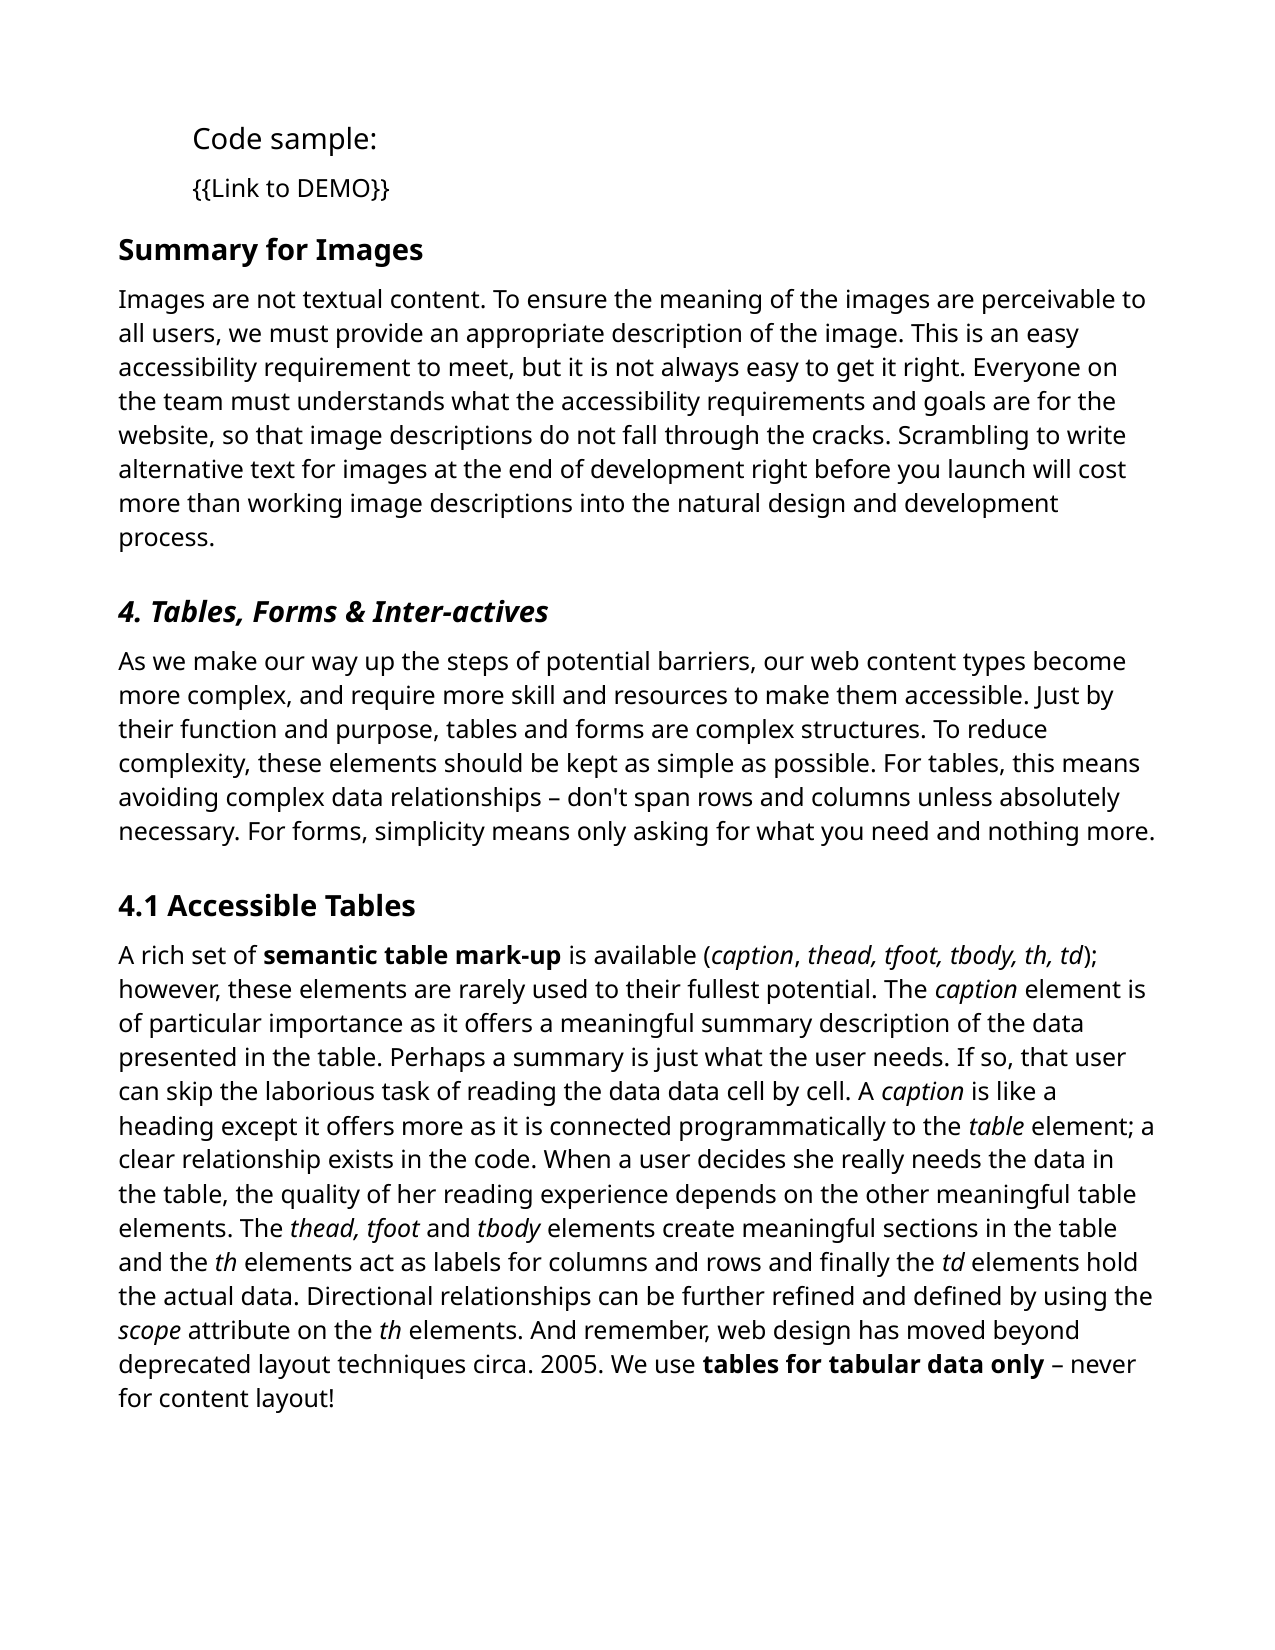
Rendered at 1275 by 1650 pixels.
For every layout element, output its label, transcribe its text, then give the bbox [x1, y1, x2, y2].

subtitle Code sample: [192, 118, 1157, 158]
text As we make our way up the steps of potential barriers, our web content types become more complex, and require more skill and resources to make them accessible. Just by their function and purpose, tables and forms are complex structures. To reduce complexity, these elements should be kept as simple as possible. For tables, this means avoiding complex data relationships – don't span rows and columns unless absolutely necessary. For forms, simplicity means only asking for what you need and nothing more. [118, 644, 1157, 848]
text Images are not textual content. To ensure the meaning of the images are perceivable to all users, we must provide an appropriate description of the image. This is an easy accessibility requirement to meet, but it is not always easy to get it right. Everyone on the team must understands what the accessibility requirements and goals are for the website, so that image descriptions do not fall through the cracks. Scrambling to write alternative text for images at the end of development right before you launch will cost more than working image descriptions into the natural design and development process. [118, 282, 1157, 554]
text A rich set of semantic table mark-up is available (caption, thead, tfoot, tbody, th, td); however, these elements are rarely used to their fullest potential. The caption element is of particular importance as it offers a meaningful summary description of the data presented in the table. Perhaps a summary is just what the user needs. If so, that user can skip the laborious task of reading the data data cell by cell. A caption is like a heading except it offers more as it is connected programmatically to the table element; a clear relationship exists in the code. When a user decides she really needs the data in the table, the quality of her reading experience depends on the other meaningful table elements. The thead, tfoot and tbody elements create meaningful sections in the table and the th elements act as labels for columns and rows and finally the td elements hold the actual data. Directional relationships can be further refined and defined by using the scope attribute on the th elements. And remember, web design has moved beyond deprecated layout techniques circa. 2005. We use tables for tabular data only – never for content layout! [118, 938, 1157, 1415]
subtitle 4. Tables, Forms & Inter-actives [118, 592, 1157, 631]
text {{Link to DEMO}} [192, 170, 1157, 204]
subtitle Summary for Images [118, 229, 1157, 269]
subtitle 4.1 Accessible Tables [118, 886, 1157, 925]
